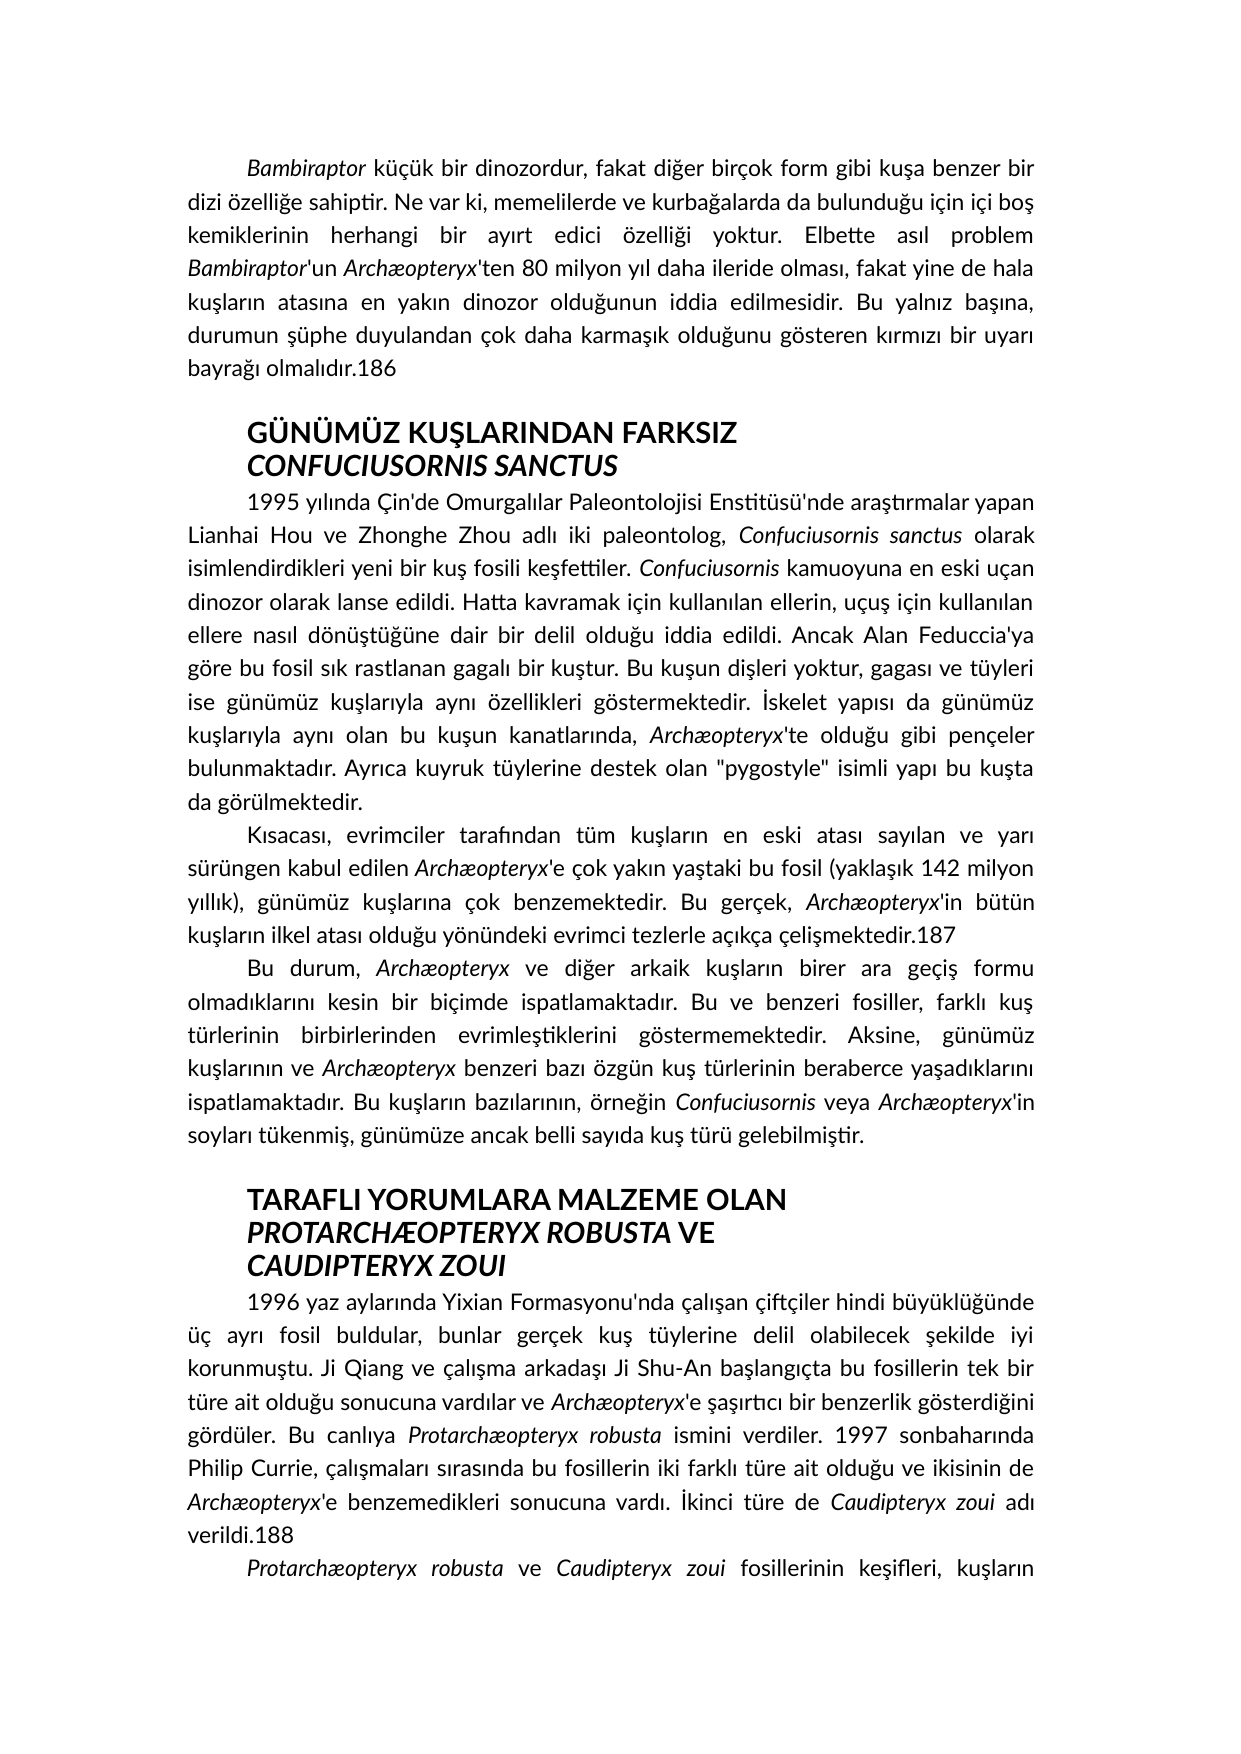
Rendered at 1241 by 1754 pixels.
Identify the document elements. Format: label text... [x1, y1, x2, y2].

text 1996 yaz aylarında Yixian Formasyonu'nda çalışan çiftçiler hindi büyüklüğünde üç ayrı fosil buldular, bunlar gerçek kuş tüylerine delil olabilecek şekilde iyi korunmuştu. Ji Qiang ve çalışma arkadaşı Ji Shu-An başlangıçta bu fosillerin tek bir türe ait olduğu sonucuna vardılar ve Archæopteryx'e şaşırtıcı bir benzerlik gösterdiğini gördüler. Bu canlıya Protarchæopteryx robusta ismini verdiler. 1997 sonbaharında Philip Currie, çalışmaları sırasında bu fosillerin iki farklı türe ait olduğu ve ikisinin de Archæopteryx'e benzemedikleri sonucuna vardı. İkinci türe de Caudipteryx zoui adı verildi.188 [187, 1283, 1035, 1550]
text Bambiraptor küçük bir dinozordur, fakat diğer birçok form gibi kuşa benzer bir dizi özelliğe sahiptir. Ne var ki, memelilerde ve kurbağalarda da bulunduğu için içi boş kemiklerinin herhangi bir ayırt edici özelliği yoktur. Elbette asıl problem Bambiraptor'un Archæopteryx'ten 80 milyon yıl daha ileride olması, fakat yine de hala kuşların atasına en yakın dinozor olduğunun iddia edilmesidir. Bu yalnız başına, durumun şüphe duyulandan çok daha karmaşık olduğunu gösteren kırmızı bir uyarı bayrağı olmalıdır.186 [187, 150, 1035, 383]
text Protarchæopteryx robusta ve Caudipteryx zoui fosillerinin keşifleri, kuşların [187, 1550, 1035, 1583]
text TARAFLI YORUMLARA MALZEME OLAN [187, 1183, 1035, 1217]
text CONFUCIUSORNIS SANCTUS [187, 450, 1035, 483]
text Bu durum, Archæopteryx ve diğer arkaik kuşların birer ara geçiş formu olmadıklarını kesin bir biçimde ispatlamaktadır. Bu ve benzeri fosiller, farklı kuş türlerinin birbirlerinden evrimleştiklerini göstermemektedir. Aksine, günümüz kuşlarının ve Archæopteryx benzeri bazı özgün kuş türlerinin beraberce yaşadıklarını ispatlamaktadır. Bu kuşların bazılarının, örneğin Confuciusornis veya Archæopteryx'in soyları tükenmiş, günümüze ancak belli sayıda kuş türü gelebilmiştir. [187, 950, 1035, 1150]
text PROTARCHÆOPTERYX ROBUSTA VE [187, 1217, 1035, 1250]
text Kısacası, evrimciler tarafından tüm kuşların en eski atası sayılan ve yarı sürüngen kabul edilen Archæopteryx'e çok yakın yaştaki bu fosil (yaklaşık 142 milyon yıllık), günümüz kuşlarına çok benzemektedir. Bu gerçek, Archæopteryx'in bütün kuşların ilkel atası olduğu yönündeki evrimci tezlerle açıkça çelişmektedir.187 [187, 817, 1035, 950]
text 1995 yılında Çin'de Omurgalılar Paleontolojisi Enstitüsü'nde araştırmalar yapan Lianhai Hou ve Zhonghe Zhou adlı iki paleontolog, Confuciusornis sanctus olarak isimlendirdikleri yeni bir kuş fosili keşfettiler. Confuciusornis kamuoyuna en eski uçan dinozor olarak lanse edildi. Hatta kavramak için kullanılan ellerin, uçuş için kullanılan ellere nasıl dönüştüğüne dair bir delil olduğu iddia edildi. Ancak Alan Feduccia'ya göre bu fosil sık rastlanan gagalı bir kuştur. Bu kuşun dişleri yoktur, gagası ve tüyleri ise günümüz kuşlarıyla aynı özellikleri göstermektedir. İskelet yapısı da günümüz kuşlarıyla aynı olan bu kuşun kanatlarında, Archæopteryx'te olduğu gibi pençeler bulunmaktadır. Ayrıca kuyruk tüylerine destek olan "pygostyle" isimli yapı bu kuşta da görülmektedir. [187, 483, 1035, 817]
text CAUDIPTERYX ZOUI [187, 1250, 1035, 1283]
text GÜNÜMÜZ KUŞLARINDAN FARKSIZ [187, 417, 1035, 450]
